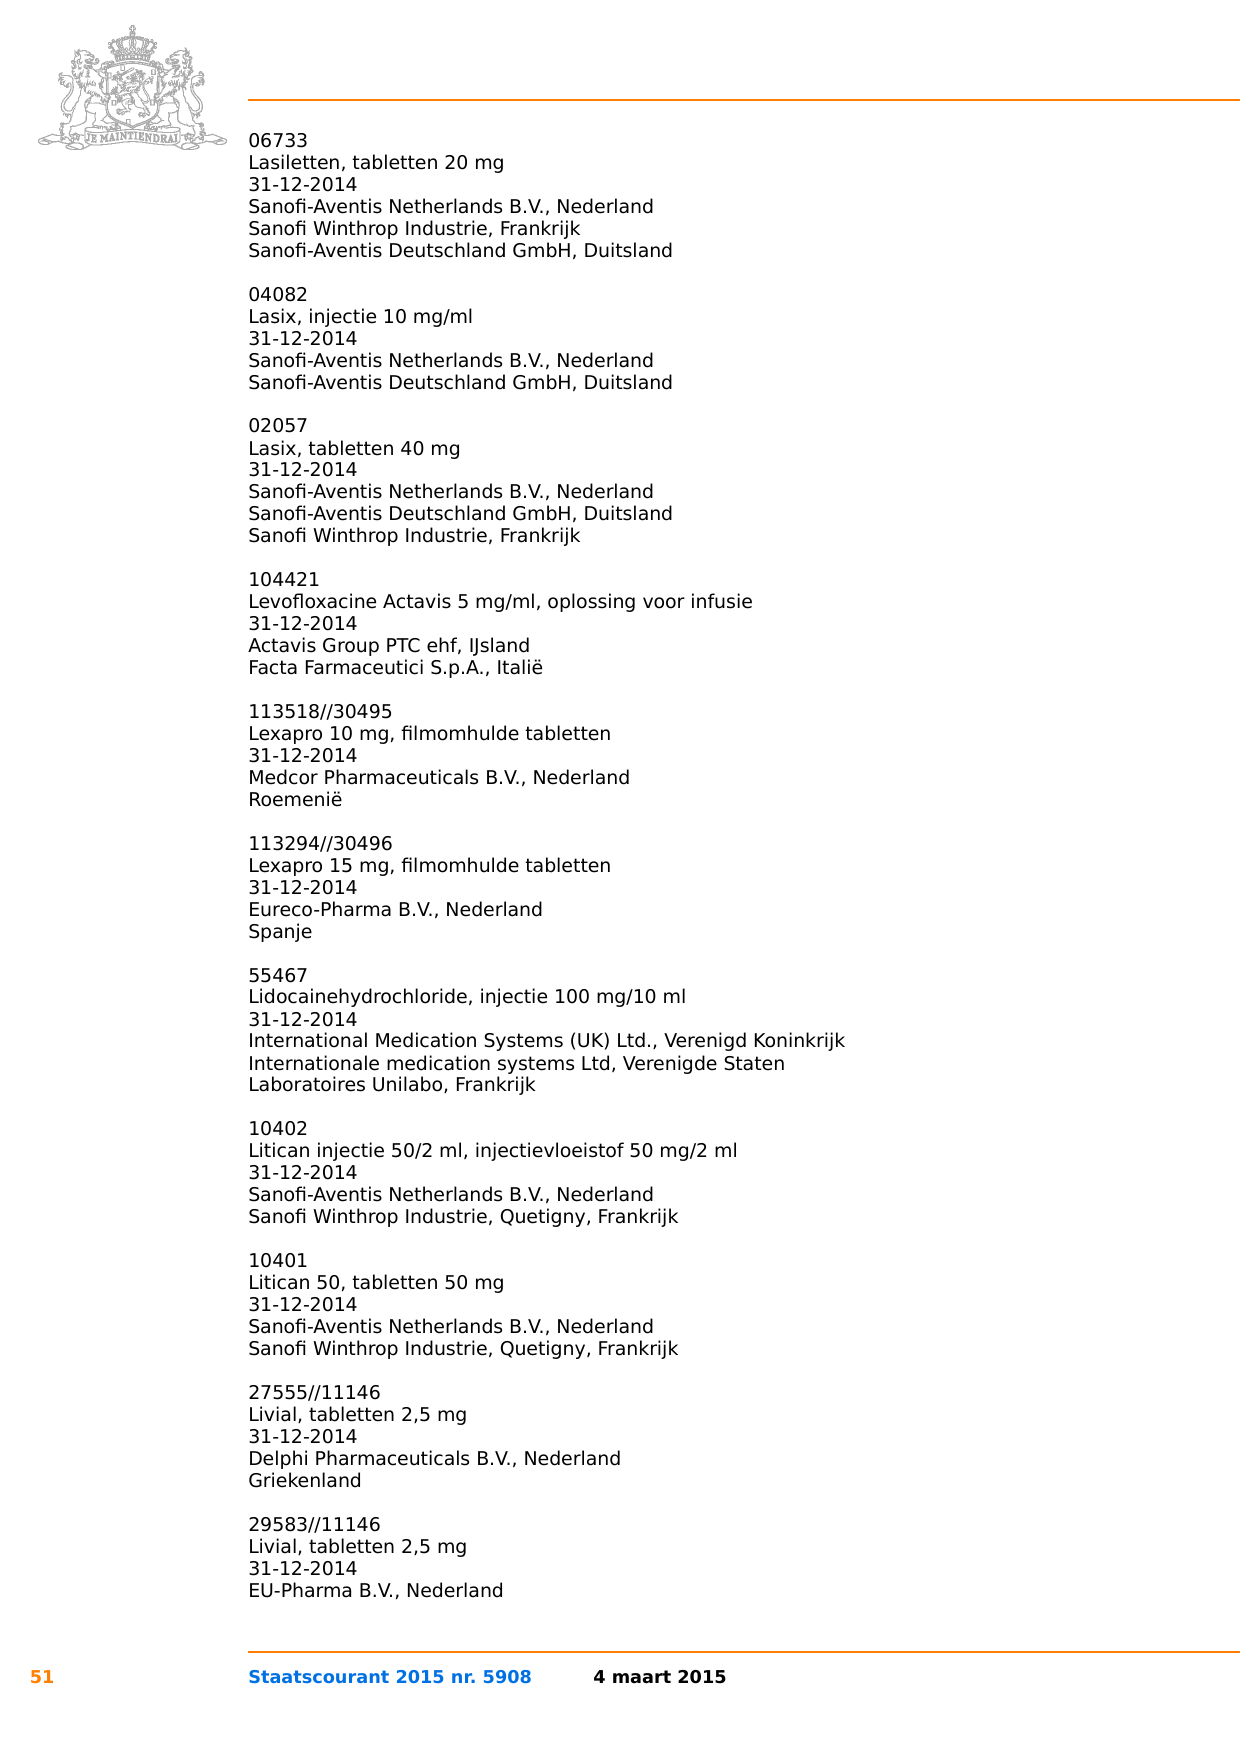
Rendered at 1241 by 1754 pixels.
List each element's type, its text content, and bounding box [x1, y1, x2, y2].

text Sanofi Winthrop Industrie, Frankrijk [248, 525, 1163, 547]
text Sanofi-Aventis Netherlands B.V., Nederland [248, 196, 1163, 218]
text 31-12-2014 [248, 459, 1163, 481]
text Livial, tabletten 2,5 mg [248, 1404, 1163, 1426]
text Actavis Group PTC ehf, IJsland [248, 635, 1163, 657]
text Sanofi Winthrop Industrie, Quetigny, Frankrijk [248, 1338, 1163, 1360]
text Sanofi-Aventis Netherlands B.V., Nederland [248, 1316, 1163, 1338]
text Delphi Pharmaceuticals B.V., Nederland [248, 1448, 1163, 1470]
text 29583//11146 [248, 1513, 1163, 1536]
text Sanofi-Aventis Netherlands B.V., Nederland [248, 349, 1163, 372]
text Griekenland [248, 1470, 1163, 1492]
text Sanofi-Aventis Deutschland GmbH, Duitsland [248, 503, 1163, 525]
text 31-12-2014 [248, 613, 1163, 635]
text Sanofi-Aventis Netherlands B.V., Nederland [248, 1184, 1163, 1206]
text 113294//30496 [248, 833, 1163, 855]
text Facta Farmaceutici S.p.A., Italië [248, 657, 1163, 679]
text 31-12-2014 [248, 1426, 1163, 1448]
text 113518//30495 [248, 701, 1163, 723]
text 02057 [248, 415, 1163, 437]
text 31-12-2014 [248, 1294, 1163, 1316]
text 31-12-2014 [248, 1162, 1163, 1184]
picture [38, 25, 227, 150]
text International Medication Systems (UK) Ltd., Verenigd Koninkrijk [248, 1030, 1163, 1052]
text Internationale medication systems Ltd, Verenigde Staten [248, 1052, 1163, 1074]
text Litican injectie 50/2 ml, injectievloeistof 50 mg/2 ml [248, 1140, 1163, 1162]
text 104421 [248, 569, 1163, 591]
text 31-12-2014 [248, 877, 1163, 899]
text Sanofi-Aventis Netherlands B.V., Nederland [248, 481, 1163, 503]
text 10402 [248, 1118, 1163, 1140]
text Livial, tabletten 2,5 mg [248, 1536, 1163, 1557]
text Medcor Pharmaceuticals B.V., Nederland [248, 767, 1163, 789]
text Spanje [248, 921, 1163, 943]
text 06733 [248, 130, 1163, 152]
text EU-Pharma B.V., Nederland [248, 1579, 1163, 1601]
text 10401 [248, 1250, 1163, 1272]
text 31-12-2014 [248, 745, 1163, 767]
text 31-12-2014 [248, 174, 1163, 196]
text Sanofi-Aventis Deutschland GmbH, Duitsland [248, 372, 1163, 393]
text Roemenië [248, 789, 1163, 811]
text Sanofi Winthrop Industrie, Quetigny, Frankrijk [248, 1206, 1163, 1228]
text 31-12-2014 [248, 1008, 1163, 1030]
text Sanofi Winthrop Industrie, Frankrijk [248, 218, 1163, 240]
text 31-12-2014 [248, 328, 1163, 349]
text Litican 50, tabletten 50 mg [248, 1272, 1163, 1294]
text 04082 [248, 284, 1163, 306]
text Sanofi-Aventis Deutschland GmbH, Duitsland [248, 240, 1163, 262]
text Lasiletten, tabletten 20 mg [248, 152, 1163, 174]
text Eureco-Pharma B.V., Nederland [248, 899, 1163, 921]
text Lexapro 15 mg, filmomhulde tabletten [248, 855, 1163, 877]
text 31-12-2014 [248, 1557, 1163, 1579]
text Levofloxacine Actavis 5 mg/ml, oplossing voor infusie [248, 591, 1163, 613]
text Laboratoires Unilabo, Frankrijk [248, 1074, 1163, 1096]
text Lidocainehydrochloride, injectie 100 mg/10 ml [248, 986, 1163, 1008]
text Lexapro 10 mg, filmomhulde tabletten [248, 723, 1163, 745]
text Lasix, injectie 10 mg/ml [248, 306, 1163, 328]
text 27555//11146 [248, 1382, 1163, 1404]
text Lasix, tabletten 40 mg [248, 437, 1163, 459]
text 55467 [248, 964, 1163, 986]
